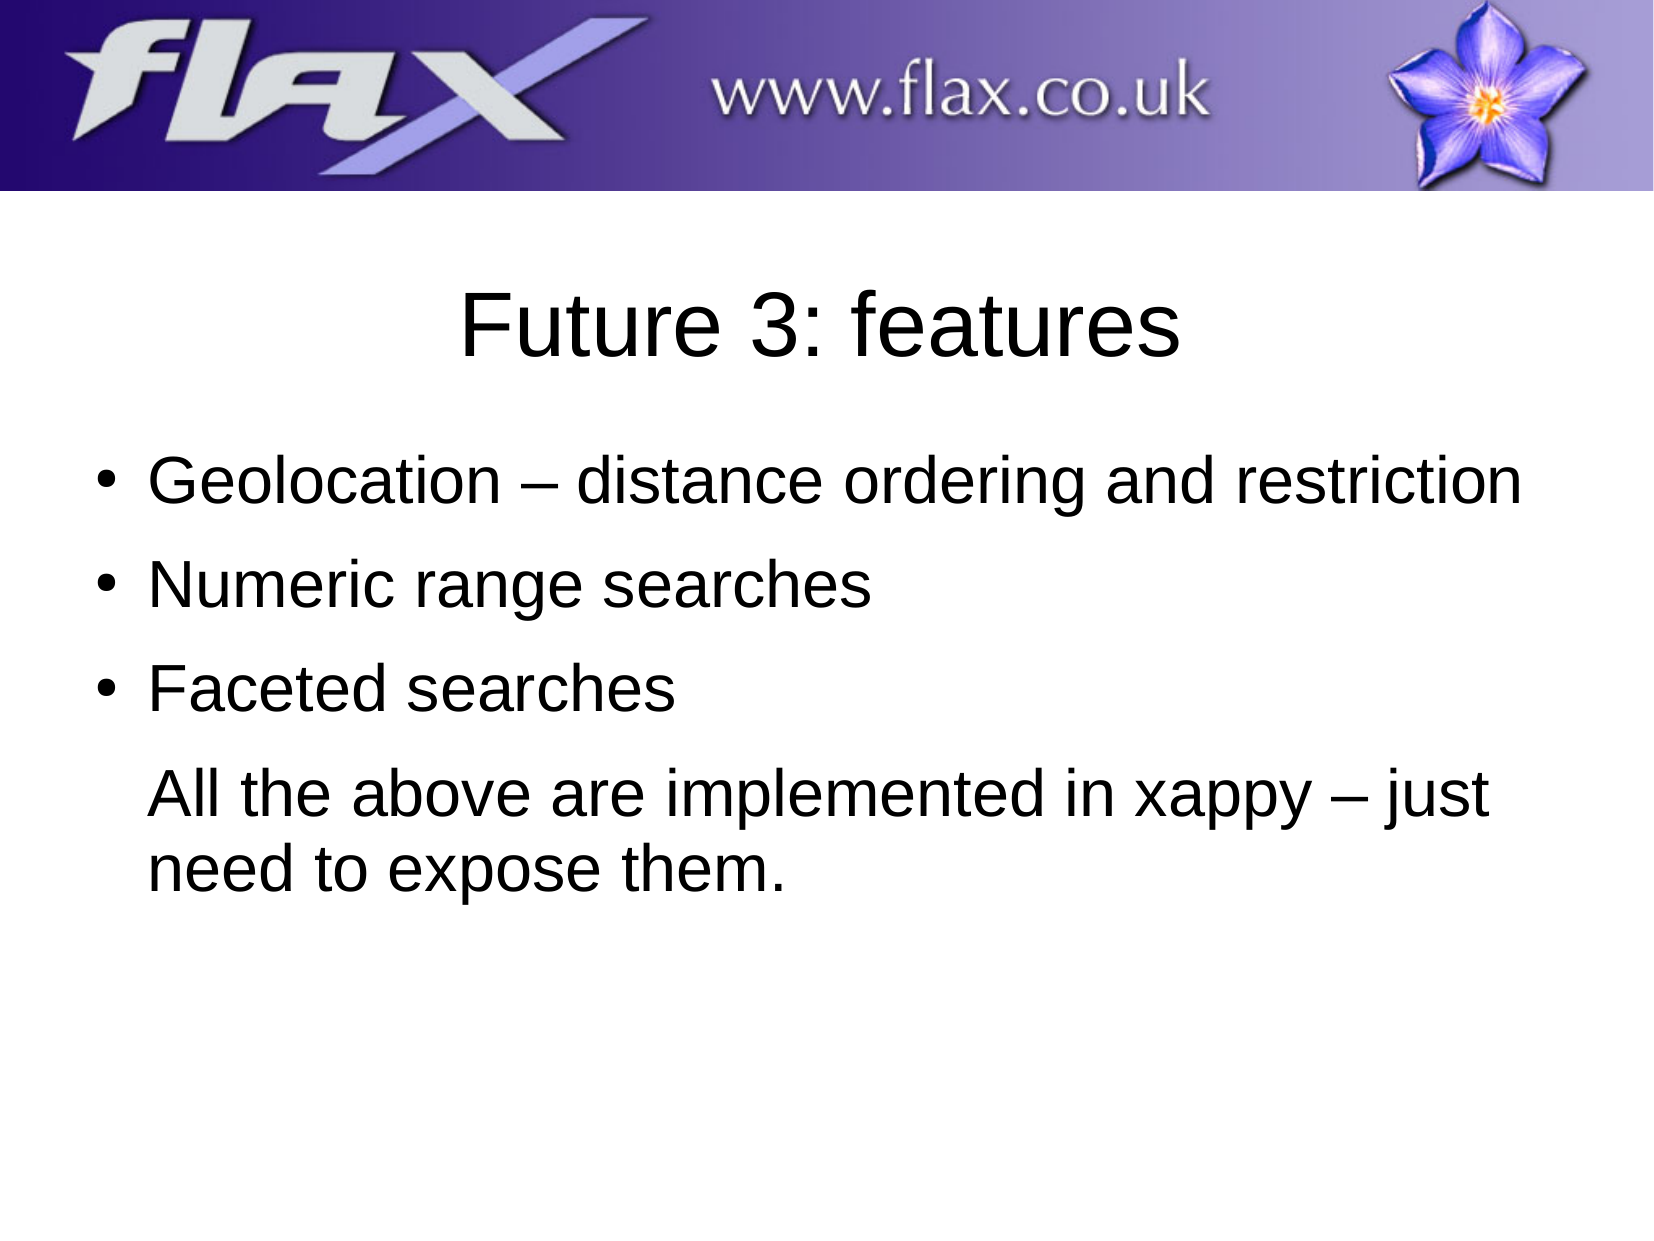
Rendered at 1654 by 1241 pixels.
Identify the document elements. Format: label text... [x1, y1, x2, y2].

picture [0, 0, 1654, 191]
list Geolocation – distance ordering and restriction Numeric range searches Faceted searches All the above are implemented in xappy – just need to expose them. [76, 442, 1565, 1094]
title Future 3: features [76, 236, 1565, 414]
